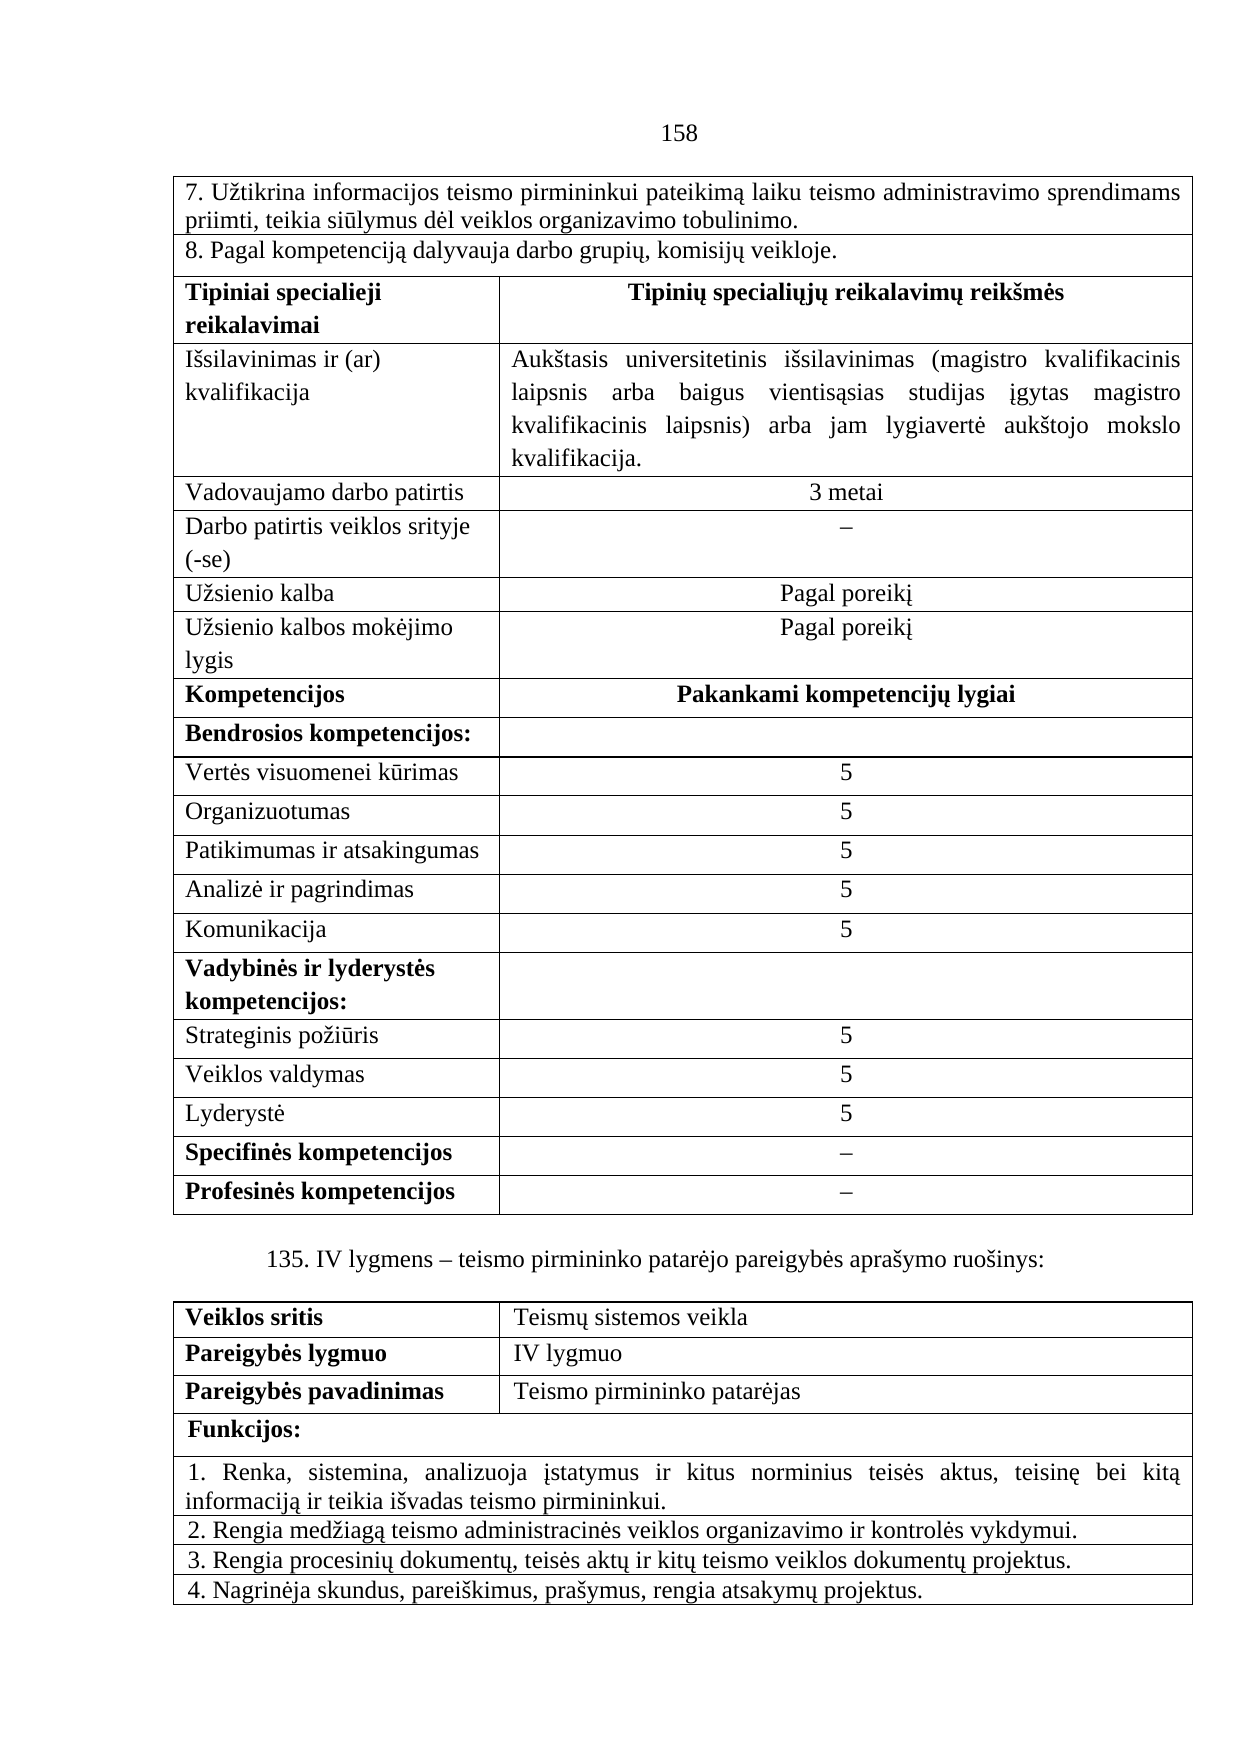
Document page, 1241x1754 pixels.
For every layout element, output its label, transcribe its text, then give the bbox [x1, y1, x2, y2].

table_cell 8. Pagal kompetenciją dalyvauja darbo grupių, komisijų veikloje. [174, 235, 1192, 276]
table_cell Užsienio kalbos mokėjimo lygis [174, 612, 499, 678]
table_cell 3 metai [500, 477, 1192, 510]
table_cell – [500, 1137, 1192, 1175]
table_cell Organizuotumas [174, 796, 499, 834]
table_cell 5 [500, 875, 1192, 913]
table_cell Teismo pirmininko patarėjas [500, 1376, 1192, 1413]
table_cell 2. Rengia medžiagą teismo administracinės veiklos organizavimo ir kontrolės vykdymui. [174, 1516, 1192, 1544]
table_cell Pagal poreikį [500, 578, 1192, 611]
table_header Veiklos sritis [174, 1303, 499, 1337]
table_cell 5 [500, 796, 1192, 834]
table_cell 5 [500, 1059, 1192, 1097]
table_cell – [500, 511, 1192, 577]
table_cell 5 [500, 914, 1192, 952]
table_cell Vertės visuomenei kūrimas [174, 758, 499, 795]
table_cell Bendrosios kompetencijos: [174, 718, 499, 756]
table_cell Strateginis požiūris [174, 1020, 499, 1058]
table_cell 5 [500, 1098, 1192, 1136]
table_header Teismų sistemos veikla [500, 1303, 1192, 1337]
table_cell Komunikacija [174, 914, 499, 952]
table_cell 5 [500, 1020, 1192, 1058]
table_cell Tipiniai specialieji reikalavimai [174, 277, 499, 343]
table_cell Vadovaujamo darbo patirtis [174, 477, 499, 510]
table_cell Funkcijos: [174, 1414, 1192, 1456]
table_cell 5 [500, 836, 1192, 873]
table_cell Aukštasis universitetinis išsilavinimas (magistro kvalifikacinis laipsnis arba baigus vientisąsias studijas įgytas magistro kvalifikacinis laipsnis) arba jam lygiavertė aukštojo mokslo kvalifikacija. [500, 344, 1192, 476]
table_cell Profesinės kompetencijos [174, 1176, 499, 1214]
table_cell – [500, 1176, 1192, 1214]
table_cell Tipinių specialiųjų reikalavimų reikšmės [500, 277, 1192, 343]
table_cell Lyderystė [174, 1098, 499, 1136]
table_cell Pakankami kompetencijų lygiai [500, 679, 1192, 717]
table_cell Kompetencijos [174, 679, 499, 717]
table_cell Veiklos valdymas [174, 1059, 499, 1097]
table_cell Vadybinės ir lyderystės kompetencijos: [174, 953, 499, 1019]
table_cell Pagal poreikį [500, 612, 1192, 678]
table_cell 1. Renka, sistemina, analizuoja įstatymus ir kitus norminius teisės aktus, teisinę bei kitą informaciją ir teikia išvadas teismo pirmininkui. [174, 1457, 1192, 1514]
table_cell Išsilavinimas ir (ar) kvalifikacija [174, 344, 499, 476]
table_cell Pareigybės pavadinimas [174, 1376, 499, 1413]
text 135. IV lygmens – teismo pirmininko patarėjo pareigybės aprašymo ruošinys: [177, 1244, 1181, 1273]
table_cell Užsienio kalba [174, 578, 499, 611]
table_cell IV lygmuo [500, 1338, 1192, 1375]
table_cell 5 [500, 758, 1192, 795]
table_cell Pareigybės lygmuo [174, 1338, 499, 1375]
table_cell 3. Rengia procesinių dokumentų, teisės aktų ir kitų teismo veiklos dokumentų projektus. [174, 1545, 1192, 1574]
table_cell Patikimumas ir atsakingumas [174, 836, 499, 873]
table_cell Analizė ir pagrindimas [174, 875, 499, 913]
table_cell [500, 718, 1192, 756]
table_cell [500, 953, 1192, 1019]
table_cell Darbo patirtis veiklos srityje (-se) [174, 511, 499, 577]
table_cell 4. Nagrinėja skundus, pareiškimus, prašymus, rengia atsakymų projektus. [174, 1575, 1192, 1604]
table_cell 7. Užtikrina informacijos teismo pirmininkui pateikimą laiku teismo administravimo sprendimams priimti, teikia siūlymus dėl veiklos organizavimo tobulinimo. [174, 177, 1192, 234]
table_cell Specifinės kompetencijos [174, 1137, 499, 1175]
